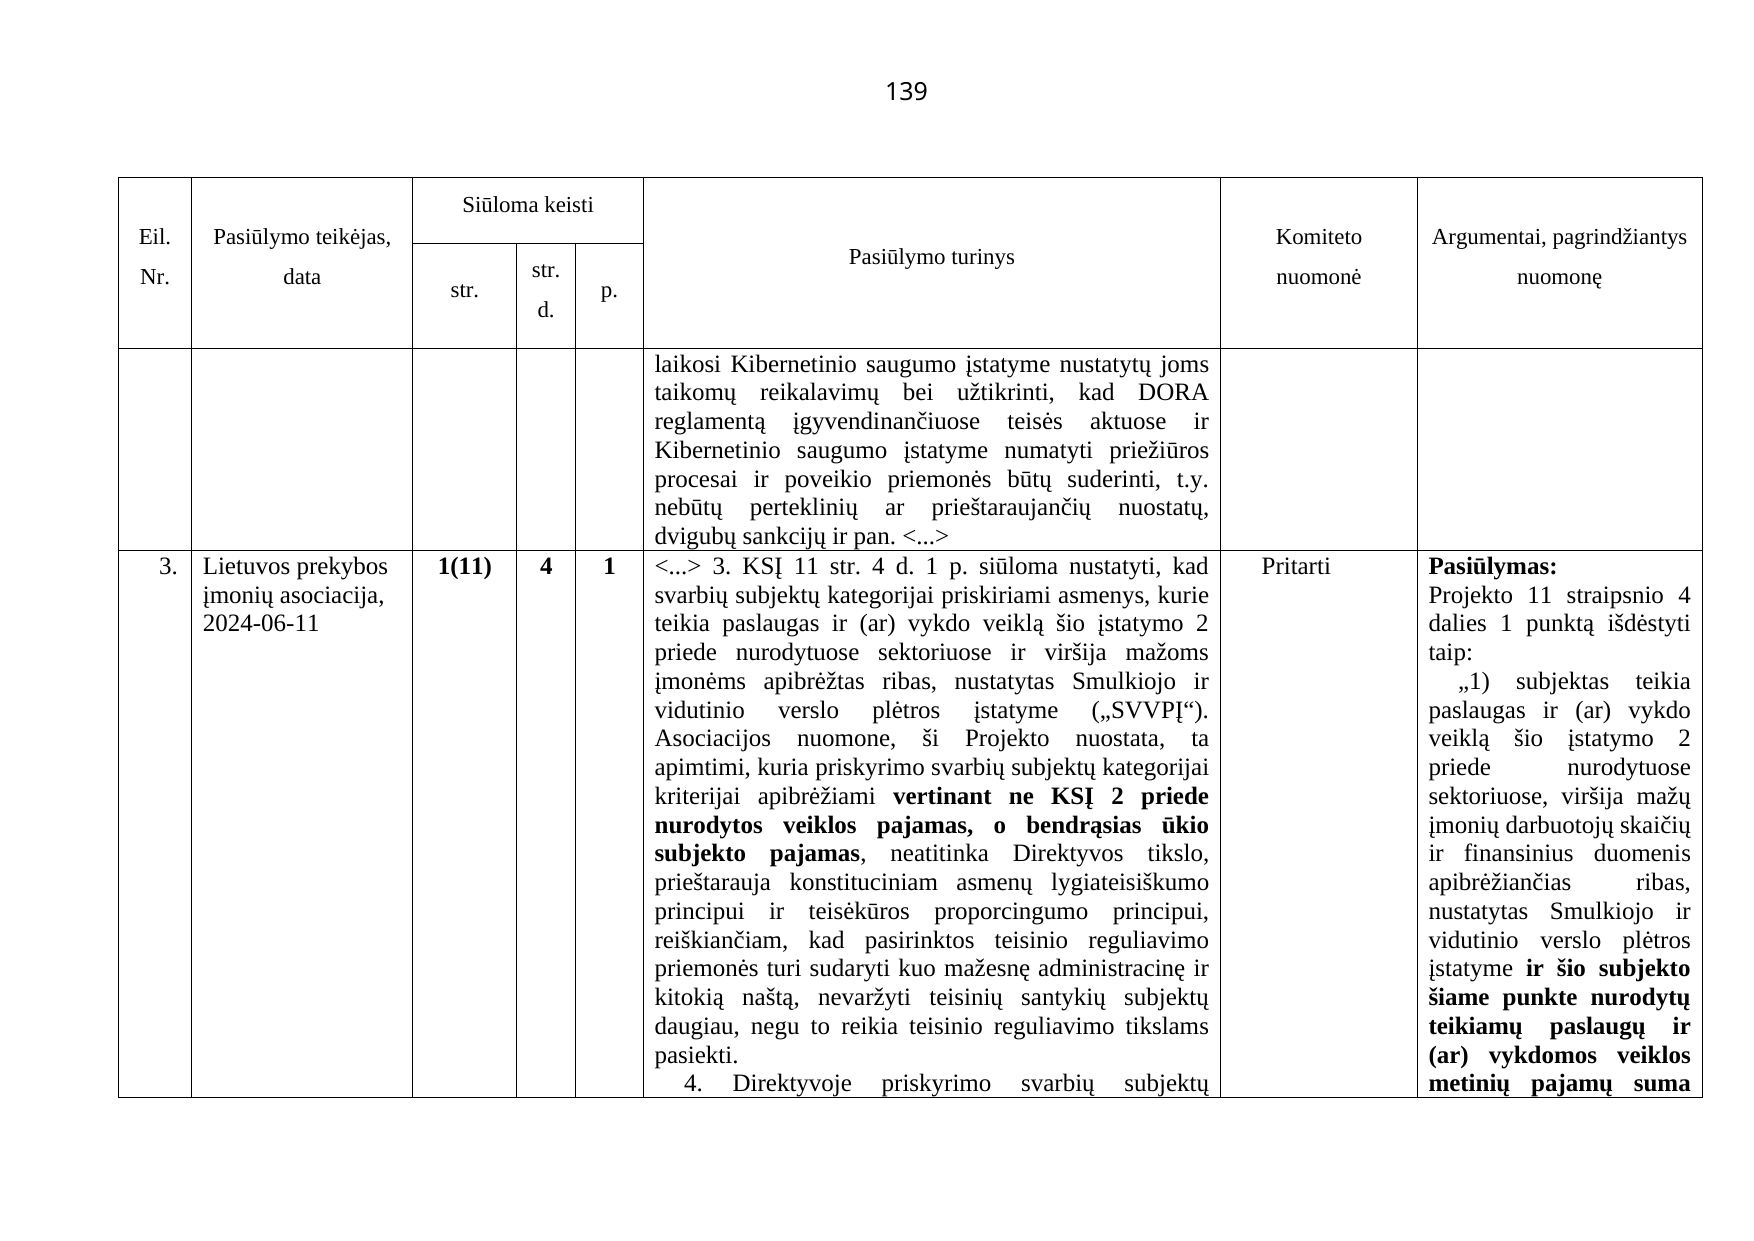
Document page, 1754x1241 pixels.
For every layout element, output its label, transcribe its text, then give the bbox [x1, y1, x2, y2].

table_cell p. [576, 244, 643, 348]
table_cell [1418, 349, 1702, 550]
table_cell Pritarti [1221, 551, 1417, 1097]
table_cell 1(11) [413, 551, 516, 1097]
table_cell str. d. [517, 244, 575, 348]
table_cell [413, 349, 516, 550]
table_cell laikosi Kibernetinio saugumo įstatyme nustatytų joms taikomų reikalavimų bei užtikrinti, kad DORA reglamentą įgyvendinančiuose teisės aktuose ir Kibernetinio saugumo įstatyme numatyti priežiūros procesai ir poveikio priemonės būtų suderinti, t.y. nebūtų perteklinių ar prieštaraujančių nuostatų, dvigubų sankcijų ir pan. <...> [644, 349, 1220, 550]
table_cell 3. [119, 551, 191, 1097]
table_header Argumentai, pagrindžiantys nuomonę [1418, 178, 1702, 348]
table_cell [192, 349, 412, 550]
table_header Komiteto nuomonė [1221, 178, 1417, 348]
table_cell Lietuvos prekybos įmonių asociacija, 2024-06-11 [192, 551, 412, 1097]
table_cell [517, 349, 575, 550]
table_cell [119, 349, 191, 550]
table_header Pasiūlymo turinys [644, 178, 1220, 348]
table_cell 1 [576, 551, 643, 1097]
table_cell str. [413, 244, 516, 348]
table_header Eil. Nr. [119, 178, 191, 348]
table_header Siūloma keisti [413, 178, 643, 243]
table_header Pasiūlymo teikėjas, data [192, 178, 412, 348]
table_cell [1221, 349, 1417, 550]
table_cell [576, 349, 643, 550]
table_cell 4 [517, 551, 575, 1097]
